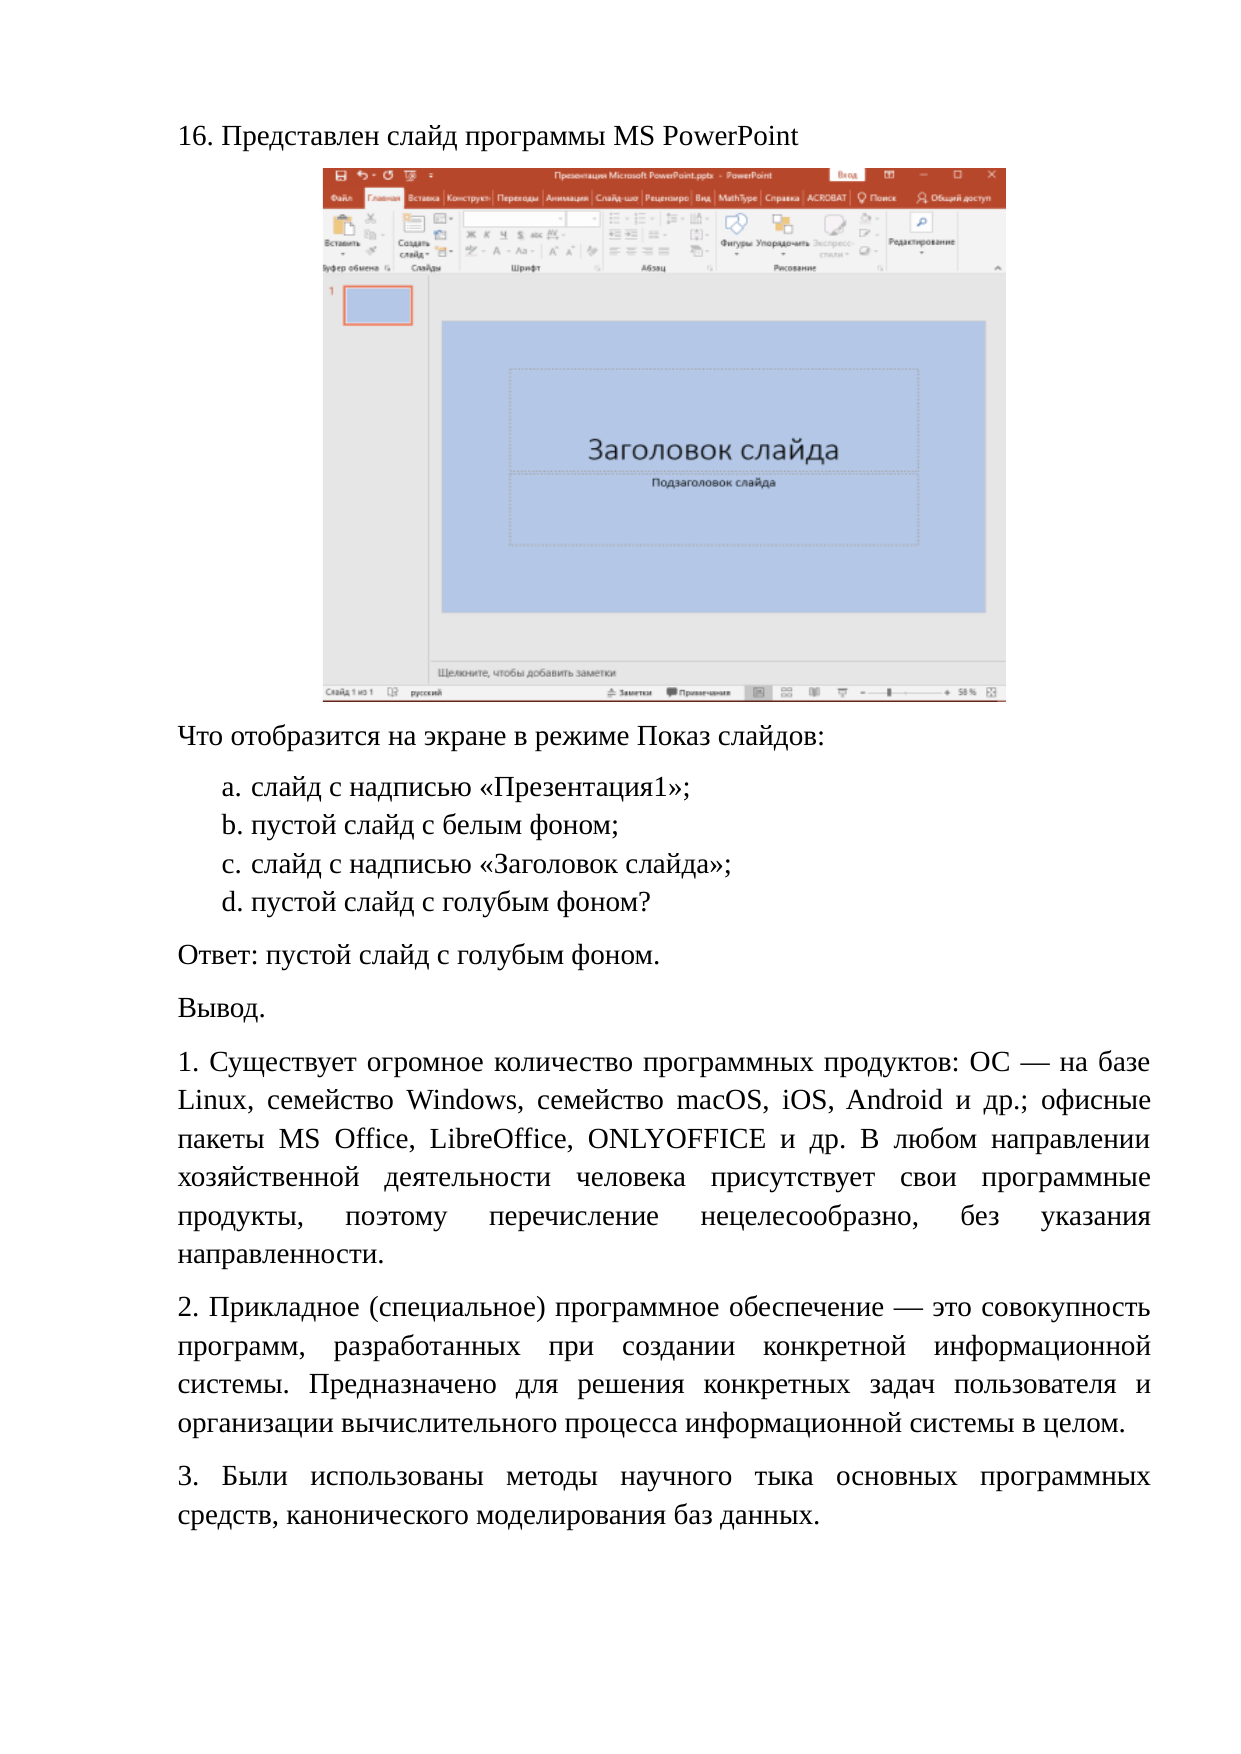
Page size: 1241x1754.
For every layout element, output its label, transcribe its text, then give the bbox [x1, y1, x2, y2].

text 2. Прикладное (специальное) программное обеспечение — это совокупность программ, разработанных при создании конкретной информационной системы. Предназначено для решения конкретных задач пользователя и организации вычислительного процесса информационной системы в целом. [177, 1289, 1152, 1439]
text Ответ: пустой слайд с голубым фоном. [177, 937, 1152, 971]
list пустой слайд с белым фоном; [221, 807, 1152, 841]
text 16. Представлен слайд программы MS PowerPoint [177, 118, 1152, 152]
list слайд с надписью «Заголовок слайда»; [221, 846, 1152, 879]
list пустой слайд с голубым фоном? [221, 884, 1152, 918]
text 1. Существует огромное количество программных продуктов: ОС — на базе Linux, семейство Windows, семейство macOS, iOS, Android и др.; офисные пакеты MS Office, LibreOffice, ONLYOFFICE и др. В любом направлении хозяйственной деятельности человека присутствует свои программные продукты, поэтому перечисление нецелесообразно, без указания направленности. [177, 1044, 1152, 1270]
text Вывод. [177, 991, 1152, 1024]
picture [322, 168, 1006, 702]
list слайд с надписью «Презентация1»; [221, 769, 1152, 802]
text 3. Были использованы методы научного тыка основных программных средств, канонического моделирования баз данных. [177, 1458, 1152, 1530]
text Что отобразится на экране в режиме Показ слайдов: [177, 702, 1152, 752]
